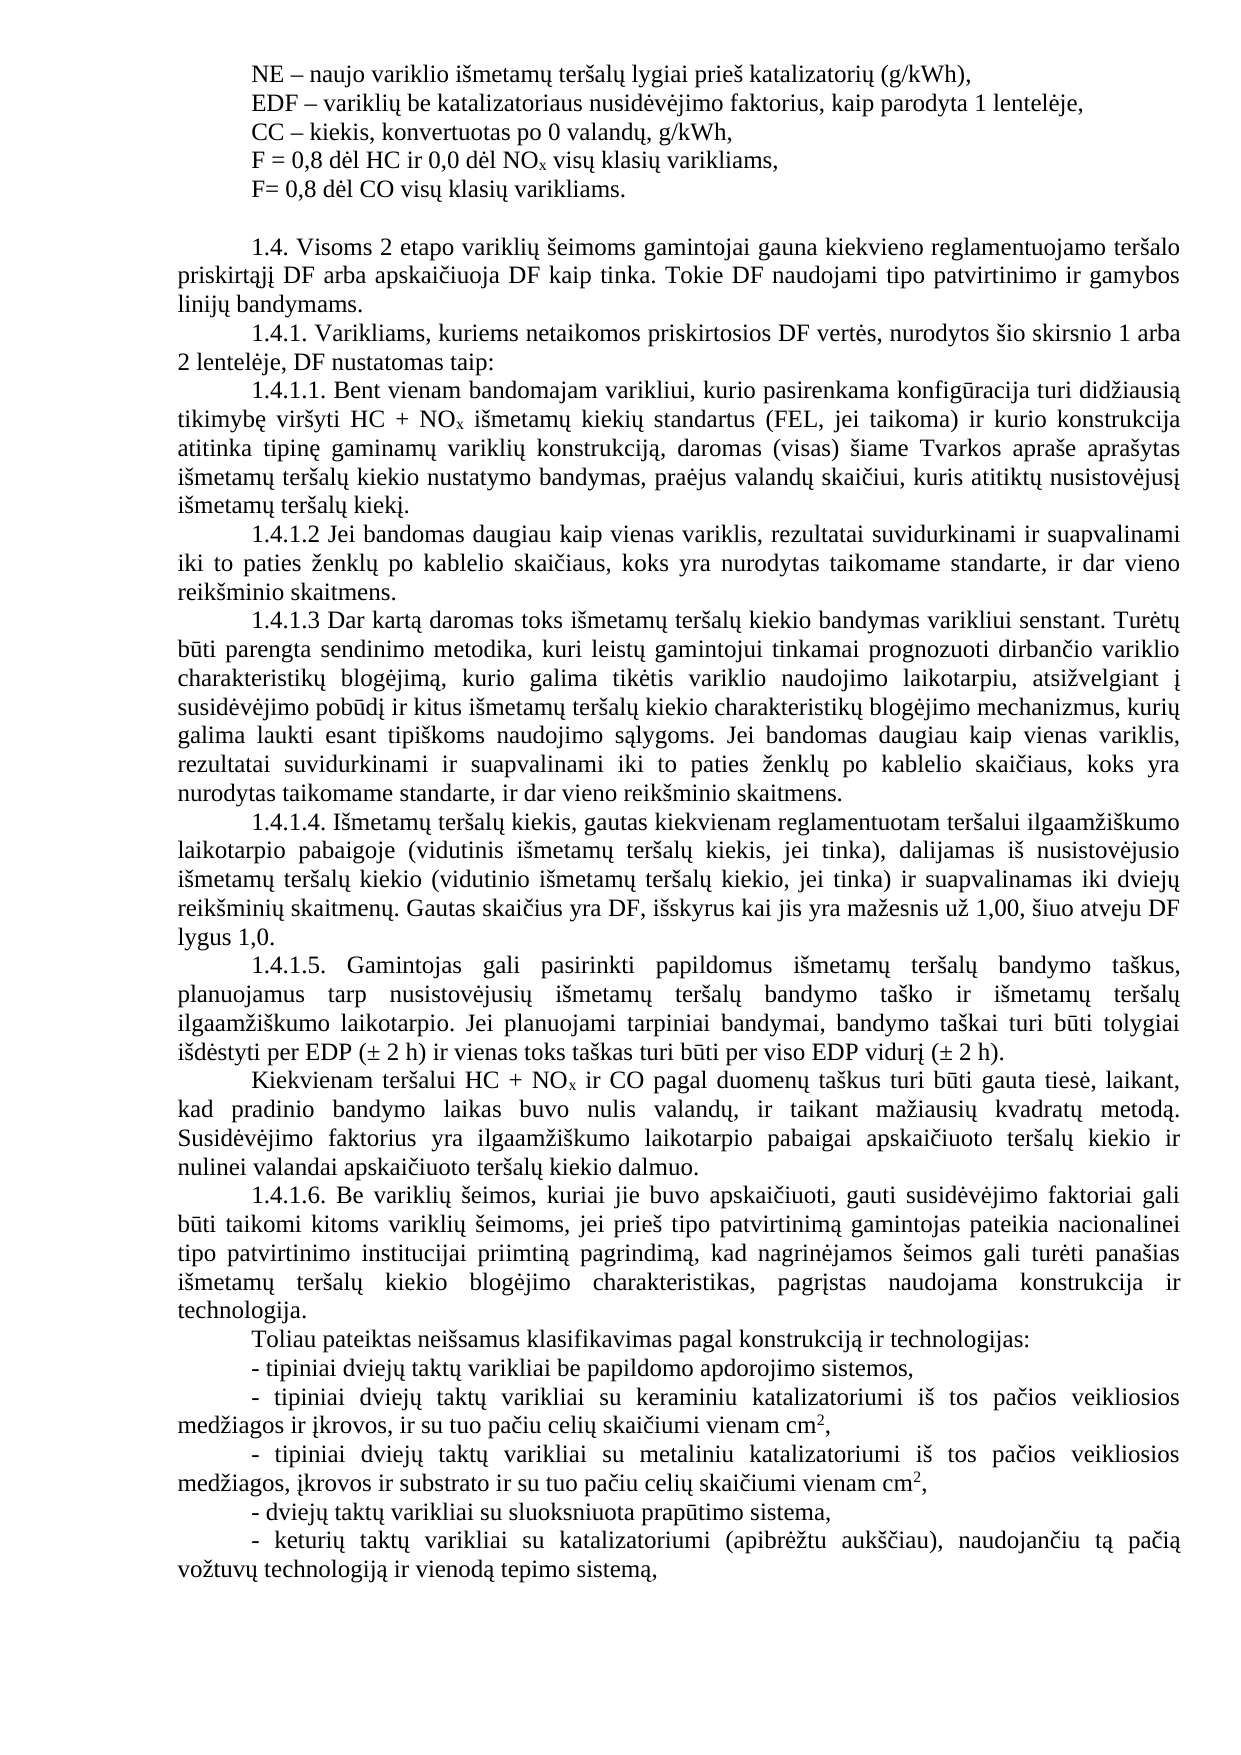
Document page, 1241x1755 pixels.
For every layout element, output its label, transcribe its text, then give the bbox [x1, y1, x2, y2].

text CC – kiekis, konvertuotas po 0 valandų, g/kWh, [177, 117, 1181, 145]
text - tipiniai dviejų taktų varikliai su metaliniu katalizatoriumi iš tos pačios veikliosios medžiagos, įkrovos ir substrato ir su tuo pačiu celių skaičiumi vienam cm2, [177, 1439, 1181, 1497]
text 1.4.1.2 Jei bandomas daugiau kaip vienas variklis, rezultatai suvidurkinami ir suapvalinami iki to paties ženklų po kablelio skaičiaus, koks yra nurodytas taikomame standarte, ir dar vieno reikšminio skaitmens. [177, 519, 1181, 605]
text Kiekvienam teršalui HC + NOx ir CO pagal duomenų taškus turi būti gauta tiesė, laikant, kad pradinio bandymo laikas buvo nulis valandų, ir taikant mažiausių kvadratų metodą. Susidėvėjimo faktorius yra ilgaamžiškumo laikotarpio pabaigai apskaičiuoto teršalų kiekio ir nulinei valandai apskaičiuoto teršalų kiekio dalmuo. [177, 1065, 1181, 1180]
text 1.4. Visoms 2 etapo variklių šeimoms gamintojai gauna kiekvieno reglamentuojamo teršalo priskirtąjį DF arba apskaičiuoja DF kaip tinka. Tokie DF naudojami tipo patvirtinimo ir gamybos linijų bandymams. [177, 232, 1181, 318]
text 1.4.1.1. Bent vienam bandomajam varikliui, kurio pasirenkama konfigūracija turi didžiausią tikimybę viršyti HC + NOx išmetamų kiekių standartus (FEL, jei taikoma) ir kurio konstrukcija atitinka tipinę gaminamų variklių konstrukciją, daromas (visas) šiame Tvarkos apraše aprašytas išmetamų teršalų kiekio nustatymo bandymas, praėjus valandų skaičiui, kuris atitiktų nusistovėjusį išmetamų teršalų kiekį. [177, 375, 1181, 519]
text 1.4.1.6. Be variklių šeimos, kuriai jie buvo apskaičiuoti, gauti susidėvėjimo faktoriai gali būti taikomi kitoms variklių šeimoms, jei prieš tipo patvirtinimą gamintojas pateikia nacionalinei tipo patvirtinimo institucijai priimtiną pagrindimą, kad nagrinėjamos šeimos gali turėti panašias išmetamų teršalų kiekio blogėjimo charakteristikas, pagrįstas naudojama konstrukcija ir technologija. [177, 1180, 1181, 1324]
text - tipiniai dviejų taktų varikliai be papildomo apdorojimo sistemos, [177, 1353, 1181, 1382]
text 1.4.1.5. Gamintojas gali pasirinkti papildomus išmetamų teršalų bandymo taškus, planuojamus tarp nusistovėjusių išmetamų teršalų bandymo taško ir išmetamų teršalų ilgaamžiškumo laikotarpio. Jei planuojami tarpiniai bandymai, bandymo taškai turi būti tolygiai išdėstyti per EDP (± 2 h) ir vienas toks taškas turi būti per viso EDP vidurį (± 2 h). [177, 950, 1181, 1065]
text EDF – variklių be katalizatoriaus nusidėvėjimo faktorius, kaip parodyta 1 lentelėje, [177, 88, 1181, 117]
text 1.4.1.3 Dar kartą daromas toks išmetamų teršalų kiekio bandymas varikliui senstant. Turėtų būti parengta sendinimo metodika, kuri leistų gamintojui tinkamai prognozuoti dirbančio variklio charakteristikų blogėjimą, kurio galima tikėtis variklio naudojimo laikotarpiu, atsižvelgiant į susidėvėjimo pobūdį ir kitus išmetamų teršalų kiekio charakteristikų blogėjimo mechanizmus, kurių galima laukti esant tipiškoms naudojimo sąlygoms. Jei bandomas daugiau kaip vienas variklis, rezultatai suvidurkinami ir suapvalinami iki to paties ženklų po kablelio skaičiaus, koks yra nurodytas taikomame standarte, ir dar vieno reikšminio skaitmens. [177, 605, 1181, 807]
text NE – naujo variklio išmetamų teršalų lygiai prieš katalizatorių (g/kWh), [177, 59, 1181, 88]
text 1.4.1.4. Išmetamų teršalų kiekis, gautas kiekvienam reglamentuotam teršalui ilgaamžiškumo laikotarpio pabaigoje (vidutinis išmetamų teršalų kiekis, jei tinka), dalijamas iš nusistovėjusio išmetamų teršalų kiekio (vidutinio išmetamų teršalų kiekio, jei tinka) ir suapvalinamas iki dviejų reikšminių skaitmenų. Gautas skaičius yra DF, išskyrus kai jis yra mažesnis už 1,00, šiuo atveju DF lygus 1,0. [177, 807, 1181, 950]
text F = 0,8 dėl HC ir 0,0 dėl NOx visų klasių varikliams, [177, 145, 1181, 174]
text - keturių taktų varikliai su katalizatoriumi (apibrėžtu aukščiau), naudojančiu tą pačią vožtuvų technologiją ir vienodą tepimo sistemą, [177, 1525, 1181, 1583]
text Toliau pateiktas neišsamus klasifikavimas pagal konstrukciją ir technologijas: [177, 1324, 1181, 1353]
text - tipiniai dviejų taktų varikliai su keraminiu katalizatoriumi iš tos pačios veikliosios medžiagos ir įkrovos, ir su tuo pačiu celių skaičiumi vienam cm2, [177, 1382, 1181, 1439]
text 1.4.1. Varikliams, kuriems netaikomos priskirtosios DF vertės, nurodytos šio skirsnio 1 arba 2 lentelėje, DF nustatomas taip: [177, 318, 1181, 375]
text F= 0,8 dėl CO visų klasių varikliams. [177, 174, 1181, 203]
text - dviejų taktų varikliai su sluoksniuota prapūtimo sistema, [177, 1497, 1181, 1525]
